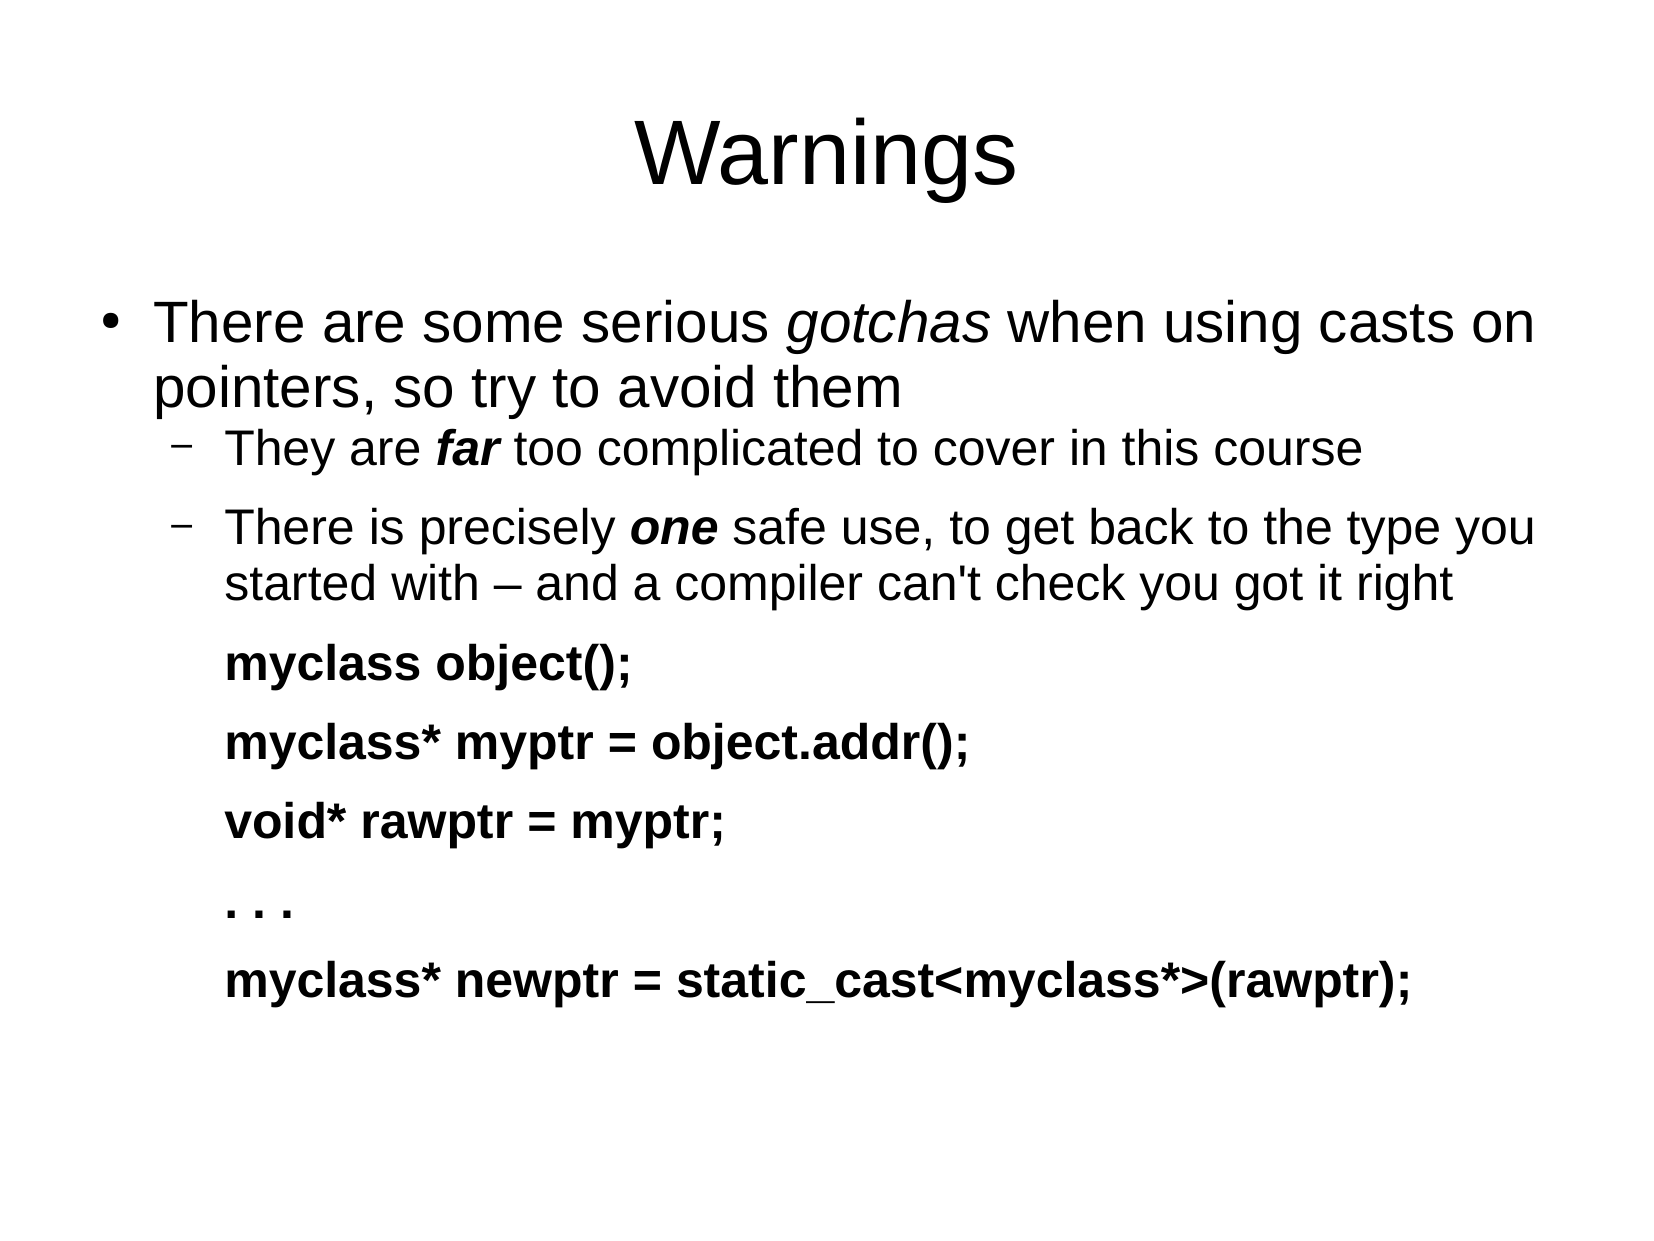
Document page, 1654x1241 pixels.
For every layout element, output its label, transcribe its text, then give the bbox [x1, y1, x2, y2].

title Warnings [82, 49, 1571, 257]
list There are some serious gotchas when using casts on pointers, so try to avoid them They are far too complicated to cover in this course There is precisely one safe use, to get back to the type you started with – and a compiler can't check you got it right myclass object(); myclass* myptr = object.addr(); void* rawptr = myptr; . . . myclass* newptr = static_cast<myclass*>(rawptr); [82, 290, 1571, 1010]
